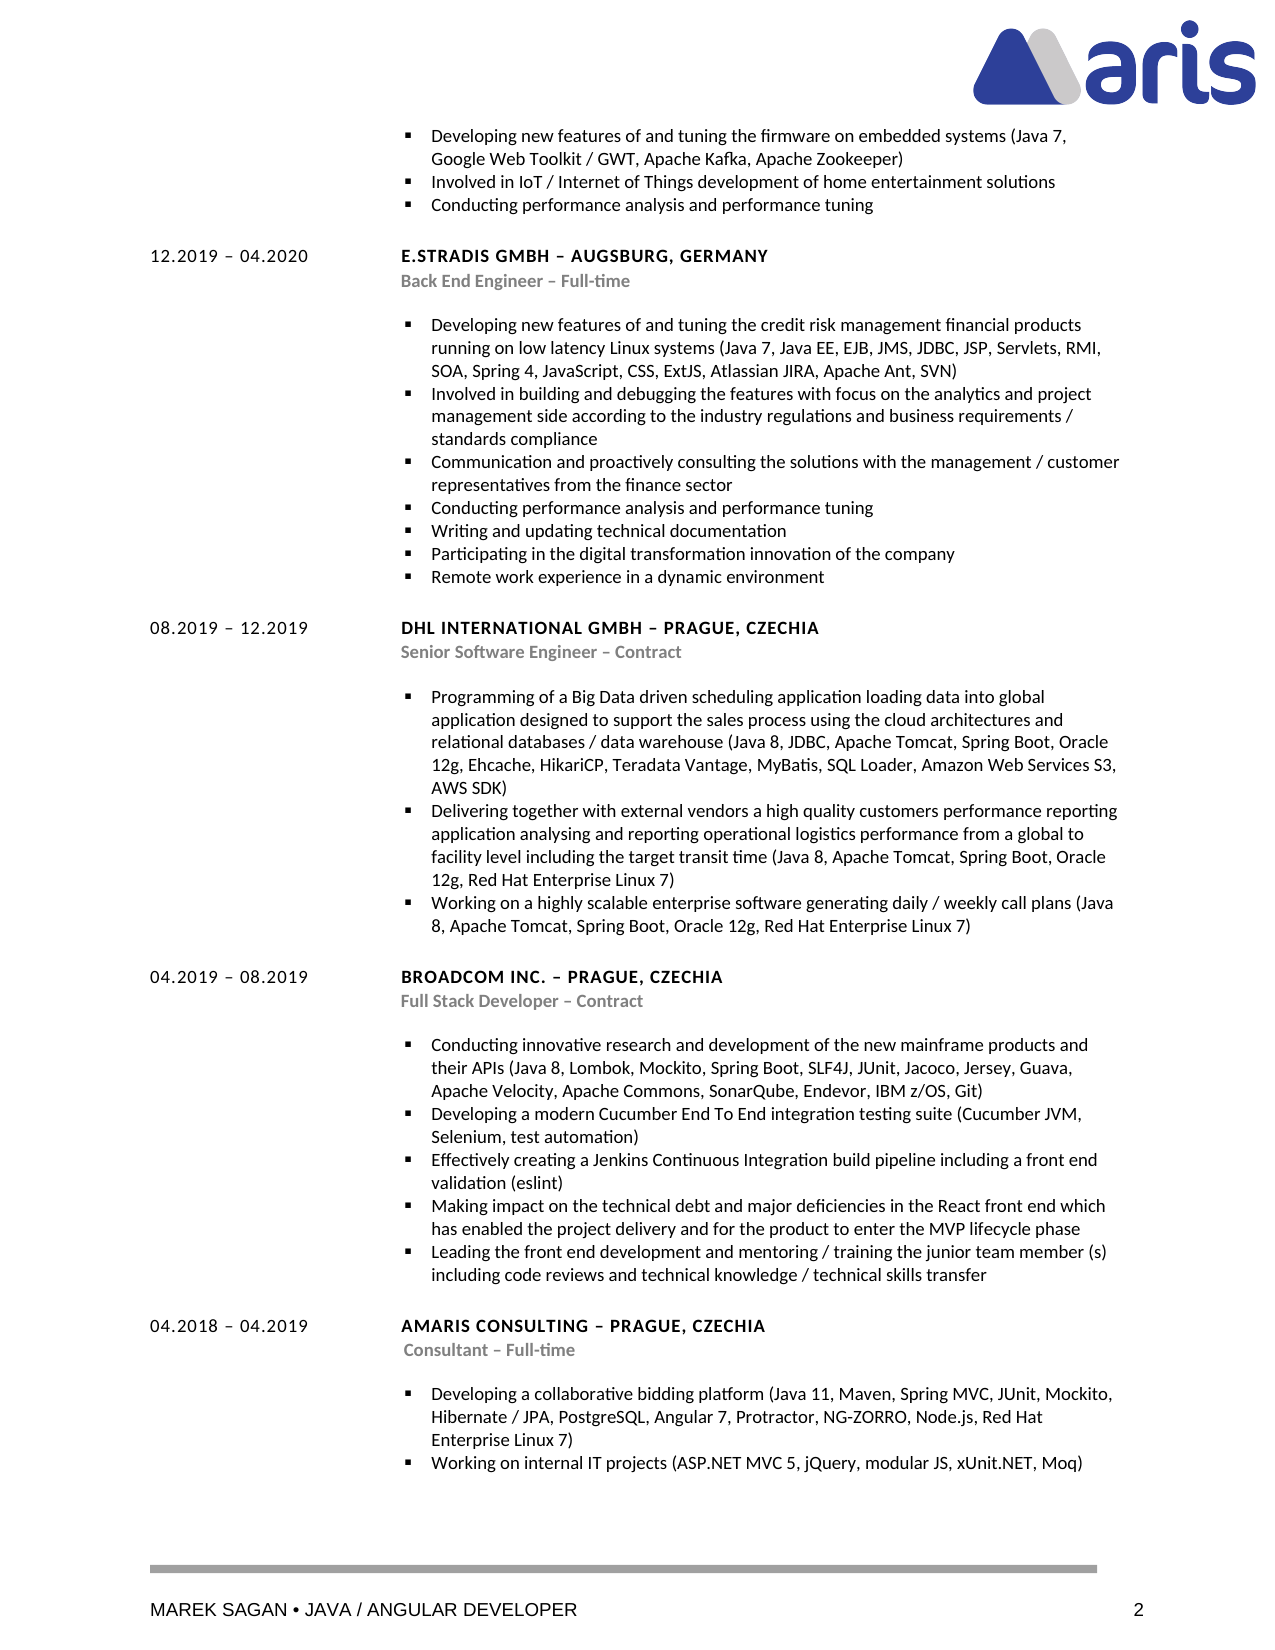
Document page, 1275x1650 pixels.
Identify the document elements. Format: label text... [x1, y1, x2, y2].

list Working on a highly scalable enterprise software generating daily / weekly call plans (Java 8, Apache Tomcat, Spring Boot, Oracle 12g, Red Hat Enterprise Linux 7) [404, 891, 1125, 937]
list Remote work experience in a dynamic environment [404, 565, 1125, 588]
list Making impact on the technical debt and major deficiencies in the React front end which has enabled the project delivery and for the product to enter the MVP lifecycle phase [404, 1194, 1125, 1240]
text 08.2019 – 12.2019 DHL International GmbH – Prague, Czechia [150, 616, 1125, 639]
list Conducting performance analysis and performance tuning [404, 496, 1125, 519]
list Involved in IoT / Internet of Things development of home entertainment solutions [404, 170, 1125, 193]
list Involved in building and debugging the features with focus on the analytics and project management side according to the industry regulations and business requirements / standards compliance [404, 382, 1125, 451]
list Writing and updating technical documentation [404, 519, 1125, 542]
list Developing a modern Cucumber End To End integration testing suite (Cucumber JVM, Selenium, test automation) [404, 1102, 1125, 1148]
text 04.2018 – 04.2019 Amaris Consulting – PRAGUE, CZECHIA [150, 1314, 1125, 1337]
list Participating in the digital transformation innovation of the company [404, 542, 1125, 565]
list Programming of a Big Data driven scheduling application loading data into global application designed to support the sales process using the cloud architectures and relational databases / data warehouse (Java 8, JDBC, Apache Tomcat, Spring Boot, Oracle 12g, Ehcache, HikariCP, Teradata Vantage, MyBatis, SQL Loader, Amazon Web Services S3, AWS SDK) [404, 685, 1125, 799]
text Full Stack Developer – Contract [150, 988, 1125, 1013]
list Working on internal IT projects (ASP.NET MVC 5, jQuery, modular JS, xUnit.NET, Moq) [404, 1451, 1125, 1474]
text 12.2019 – 04.2020 E.STRADIS GmbH – Augsburg, Germany [150, 244, 1125, 267]
text Senior Software Engineer – Contract [150, 639, 1125, 664]
list Leading the front end development and mentoring / training the junior team member (s) including code reviews and technical knowledge / technical skills transfer [404, 1240, 1125, 1286]
picture [973, 20, 1256, 105]
list Developing a collaborative bidding platform (Java 11, Maven, Spring MVC, JUnit, Mockito, Hibernate / JPA, PostgreSQL, Angular 7, Protractor, NG-ZORRO, Node.js, Red Hat Enterprise Linux 7) [404, 1382, 1125, 1451]
list Communication and proactively consulting the solutions with the management / customer representatives from the finance sector [404, 451, 1125, 496]
list Effectively creating a Jenkins Continuous Integration build pipeline including a front end validation (eslint) [404, 1148, 1125, 1194]
list Conducting innovative research and development of the new mainframe products and their APIs (Java 8, Lombok, Mockito, Spring Boot, SLF4J, JUnit, Jacoco, Jersey, Guava, Apache Velocity, Apache Commons, SonarQube, Endevor, IBM z/OS, Git) [404, 1034, 1125, 1102]
text Consultant – Full-time [404, 1337, 1125, 1362]
text 04.2019 – 08.2019 Broadcom Inc. – Prague, Czechia [150, 965, 1125, 988]
list Conducting performance analysis and performance tuning [404, 193, 1125, 216]
list Delivering together with external vendors a high quality customers performance reporting application analysing and reporting operational logistics performance from a global to facility level including the target transit time (Java 8, Apache Tomcat, Spring Boot, Oracle 12g, Red Hat Enterprise Linux 7) [404, 799, 1125, 891]
text Back End Engineer – Full-time [150, 267, 1125, 292]
list Developing new features of and tuning the credit risk management financial products running on low latency Linux systems (Java 7, Java EE, EJB, JMS, JDBC, JSP, Servlets, RMI, SOA, Spring 4, JavaScript, CSS, ExtJS, Atlassian JIRA, Apache Ant, SVN) [404, 313, 1125, 382]
list Developing new features of and tuning the firmware on embedded systems (Java 7, Google Web Toolkit / GWT, Apache Kafka, Apache Zookeeper) [404, 124, 1125, 170]
